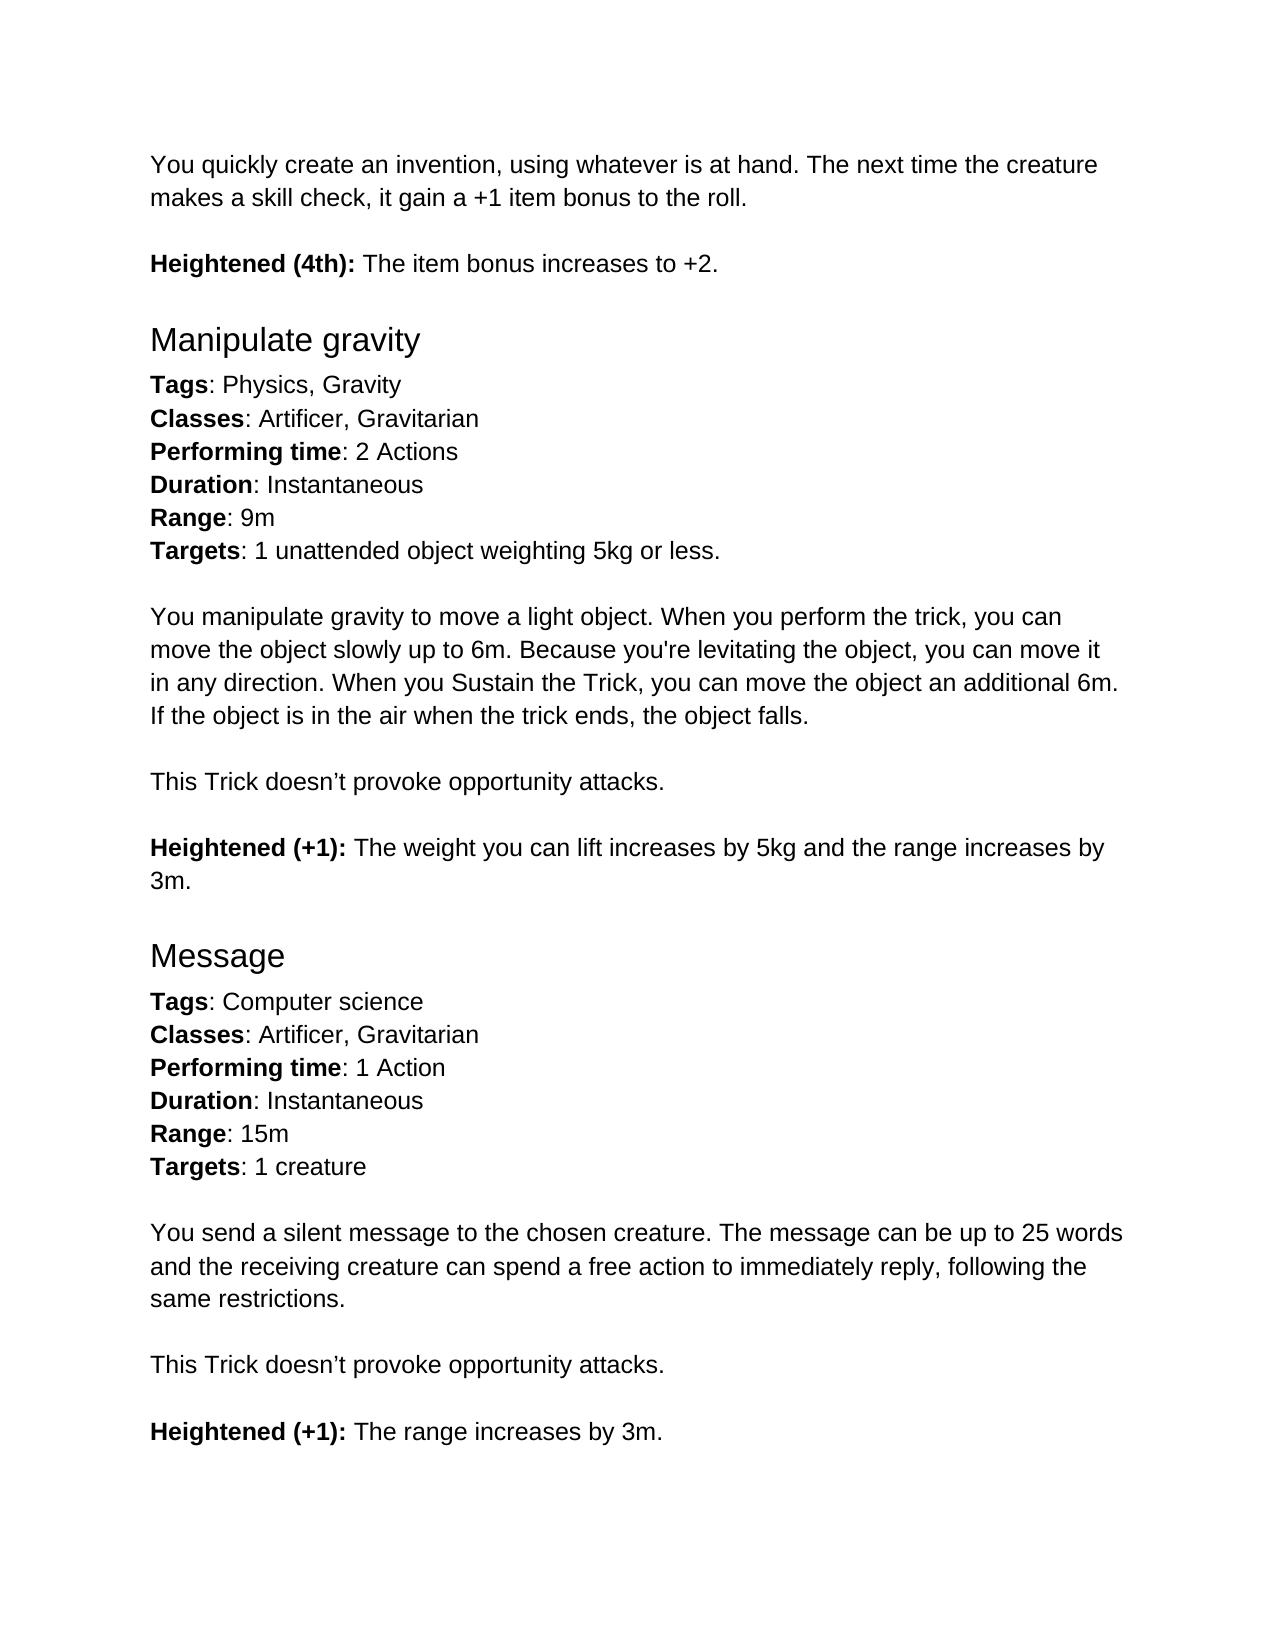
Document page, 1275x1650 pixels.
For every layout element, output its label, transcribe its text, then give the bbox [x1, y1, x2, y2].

text You send a silent message to the chosen creature. The message can be up to 25 words and the receiving creature can spend a free action to immediately reply, following the same restrictions. [150, 1218, 1125, 1313]
text Heightened (+1): The range increases by 3m. [150, 1417, 1125, 1445]
text Range: 15m [150, 1119, 1125, 1148]
text Range: 9m [150, 503, 1125, 531]
subtitle Message [150, 936, 1125, 975]
text You quickly create an invention, using whatever is at hand. The next time the creature makes a skill check, it gain a +1 item bonus to the roll. [150, 150, 1125, 212]
text Performing time: 2 Actions [150, 437, 1125, 465]
text Heightened (+1): The weight you can lift increases by 5kg and the range increases by 3m. [150, 833, 1125, 894]
text Performing time: 1 Action [150, 1053, 1125, 1082]
text This Trick doesn’t provoke opportunity attacks. [150, 767, 1125, 796]
text Classes: Artificer, Gravitarian [150, 1020, 1125, 1049]
text Targets: 1 creature [150, 1152, 1125, 1181]
text Targets: 1 unattended object weighting 5kg or less. [150, 536, 1125, 564]
text Classes: Artificer, Gravitarian [150, 403, 1125, 432]
text This Trick doesn’t provoke opportunity attacks. [150, 1351, 1125, 1379]
text Tags: Computer science [150, 987, 1125, 1016]
subtitle Manipulate gravity [150, 319, 1125, 358]
text Duration: Instantaneous [150, 469, 1125, 498]
text Duration: Instantaneous [150, 1086, 1125, 1115]
text You manipulate gravity to move a light object. When you perform the trick, you can move the object slowly up to 6m. Because you're levitating the object, you can move it in any direction. When you Sustain the Trick, you can move the object an additional 6m. If the object is in the air when the trick ends, the object falls. [150, 602, 1125, 729]
text Heightened (4th): The item bonus increases to +2. [150, 249, 1125, 278]
text Tags: Physics, Gravity [150, 371, 1125, 399]
